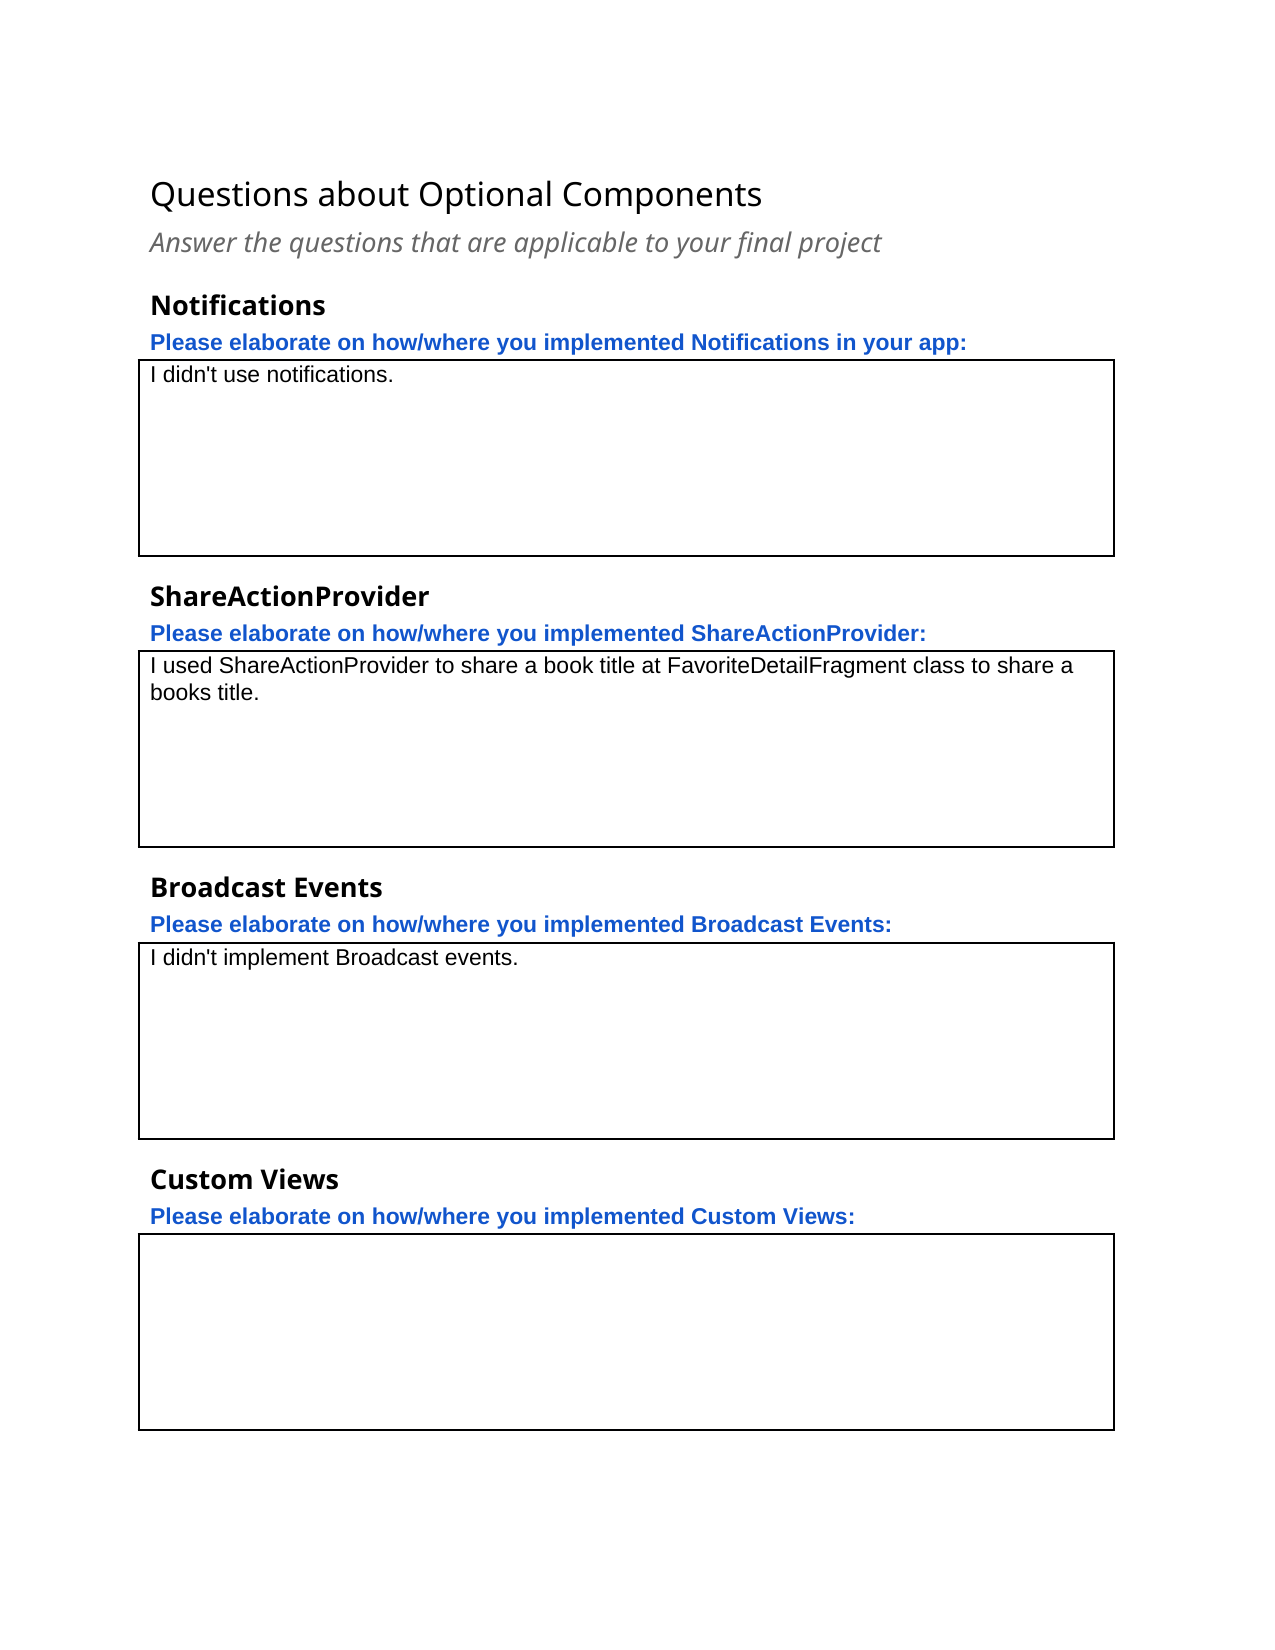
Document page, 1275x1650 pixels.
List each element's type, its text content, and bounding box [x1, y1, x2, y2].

subtitle Custom Views [150, 1160, 1125, 1197]
subtitle Questions about Optional Components [150, 171, 1125, 216]
subtitle Answer the questions that are applicable to your final project [150, 223, 1125, 260]
subtitle ShareActionProvider [150, 578, 1125, 614]
subtitle Notifications [150, 286, 1125, 323]
text Please elaborate on how/where you implemented ShareActionProvider: [150, 620, 1125, 646]
table_header I didn't implement Broadcast events. [140, 944, 1113, 1137]
text Please elaborate on how/where you implemented Broadcast Events: [150, 911, 1125, 938]
table_header I didn't use notifications. [140, 361, 1113, 555]
table_header [140, 1235, 1113, 1429]
table_header I used ShareActionProvider to share a book title at FavoriteDetailFragment class to share a books title. [140, 652, 1113, 846]
subtitle Broadcast Events [150, 869, 1125, 906]
text Please elaborate on how/where you implemented Custom Views: [150, 1203, 1125, 1229]
text Please elaborate on how/where you implemented Notifications in your app: [150, 329, 1125, 355]
